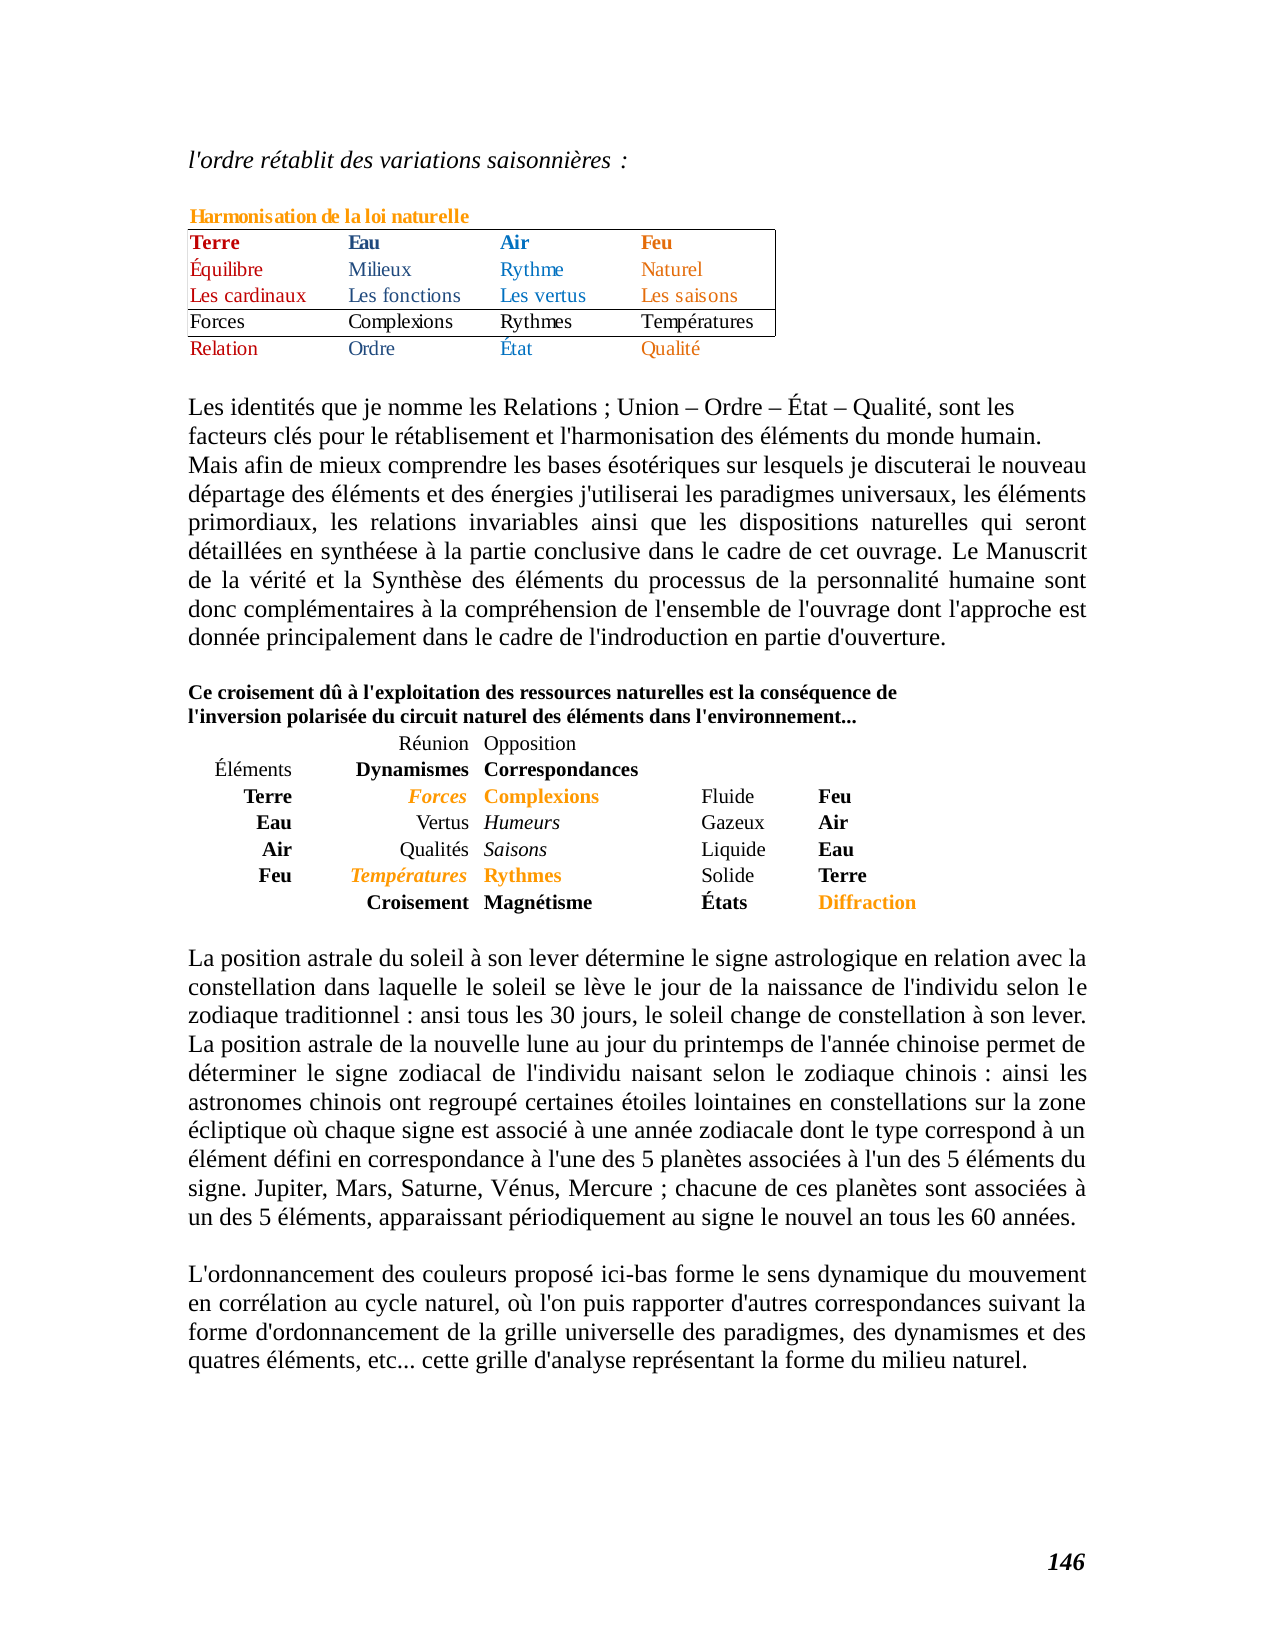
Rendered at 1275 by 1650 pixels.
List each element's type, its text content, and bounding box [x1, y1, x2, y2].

table_cell Réunion [299, 728, 476, 755]
table_cell Terre [811, 861, 930, 887]
table_cell Croisement [299, 888, 476, 914]
table_cell Correspondances [476, 755, 694, 781]
table_cell Complexions [476, 781, 694, 808]
table_cell [694, 755, 811, 781]
table_cell Eau [181, 808, 299, 834]
table_cell [811, 728, 930, 755]
table_cell États [694, 888, 811, 914]
table_cell Solide [694, 861, 811, 887]
table_cell Eau [811, 834, 930, 861]
text La position astrale du soleil à son lever détermine le signe astrologique en relation avec la constellation dans laquelle le soleil se lève le jour de la naissance de l'individu selon le zodiaque traditionnel : ansi tous les 30 jours, le soleil change de constellation à son lever. La position astrale de la nouvelle lune au jour du printemps de l'année chinoise permet de déterminer le signe zodiacal de l'individu naisant selon le zodiaque chinois : ainsi les astronomes chinois ont regroupé certaines étoiles lointaines en constellations sur la zone écliptique où chaque signe est associé à une année zodiacale dont le type correspond à un élément défini en correspondance à l'une des 5 planètes associées à l'un des 5 éléments du signe. Jupiter, Mars, Saturne, Vénus, Mercure ; chacune de ces planètes sont associées à un des 5 éléments, apparaissant périodiquement au signe le nouvel an tous les 60 années. [188, 943, 1087, 1230]
text l'ordre rétablit des variations saisonnières : [188, 145, 1087, 173]
table_cell Air [811, 808, 930, 834]
table_cell Feu [181, 861, 299, 887]
table_cell Magnétisme [476, 888, 694, 914]
text Les identités que je nomme les Relations ; Union – Ordre – État – Qualité, sont les facteurs clés pour le rétablisement et l'harmonisation des éléments du monde humain. [188, 392, 1087, 450]
table_cell Gazeux [694, 808, 811, 834]
table_cell Air [181, 834, 299, 861]
table_cell Terre [181, 781, 299, 808]
table_cell Saisons [476, 834, 694, 861]
table_cell [694, 728, 811, 755]
table_cell Fluide [694, 781, 811, 808]
table_cell Diffraction [811, 888, 930, 914]
table_cell Dynamismes [299, 755, 476, 781]
table_cell Humeurs [476, 808, 694, 834]
table_cell Qualités [299, 834, 476, 861]
table_cell Éléments [181, 755, 299, 781]
table_cell Liquide [694, 834, 811, 861]
table_cell [181, 888, 299, 914]
table_cell Opposition [476, 728, 694, 755]
table_cell [811, 755, 930, 781]
table_cell Températures [299, 861, 476, 887]
text L'ordonnancement des couleurs proposé ici-bas forme le sens dynamique du mouvement en corrélation au cycle naturel, où l'on puis rapporter d'autres correspondances suivant la forme d'ordonnancement de la grille universelle des paradigmes, des dynamismes et des quatres éléments, etc... cette grille d'analyse représentant la forme du milieu naturel. [188, 1259, 1087, 1374]
table_cell Feu [811, 781, 930, 808]
table_cell Rythmes [476, 861, 694, 887]
table_cell Vertus [299, 808, 476, 834]
table_header Ce croisement dû à l'exploitation des ressources naturelles est la conséquence de l'inversion polarisée du circuit naturel des éléments dans l'environnement... [181, 680, 918, 728]
table_header [918, 680, 930, 728]
table_cell Forces [299, 781, 476, 808]
text Mais afin de mieux comprendre les bases ésotériques sur lesquels je discuterai le nouveau départage des éléments et des énergies j'utiliserai les paradigmes universaux, les éléments primordiaux, les relations invariables ainsi que les dispositions naturelles qui seront détaillées en synthéese à la partie conclusive dans le cadre de cet ouvrage. Le Manuscrit de la vérité et la Synthèse des éléments du processus de la personnalité humaine sont donc complémentaires à la compréhension de l'ensemble de l'ouvrage dont l'approche est donnée principalement dans le cadre de l'indroduction en partie d'ouverture. [188, 450, 1087, 651]
table_cell [181, 728, 299, 755]
